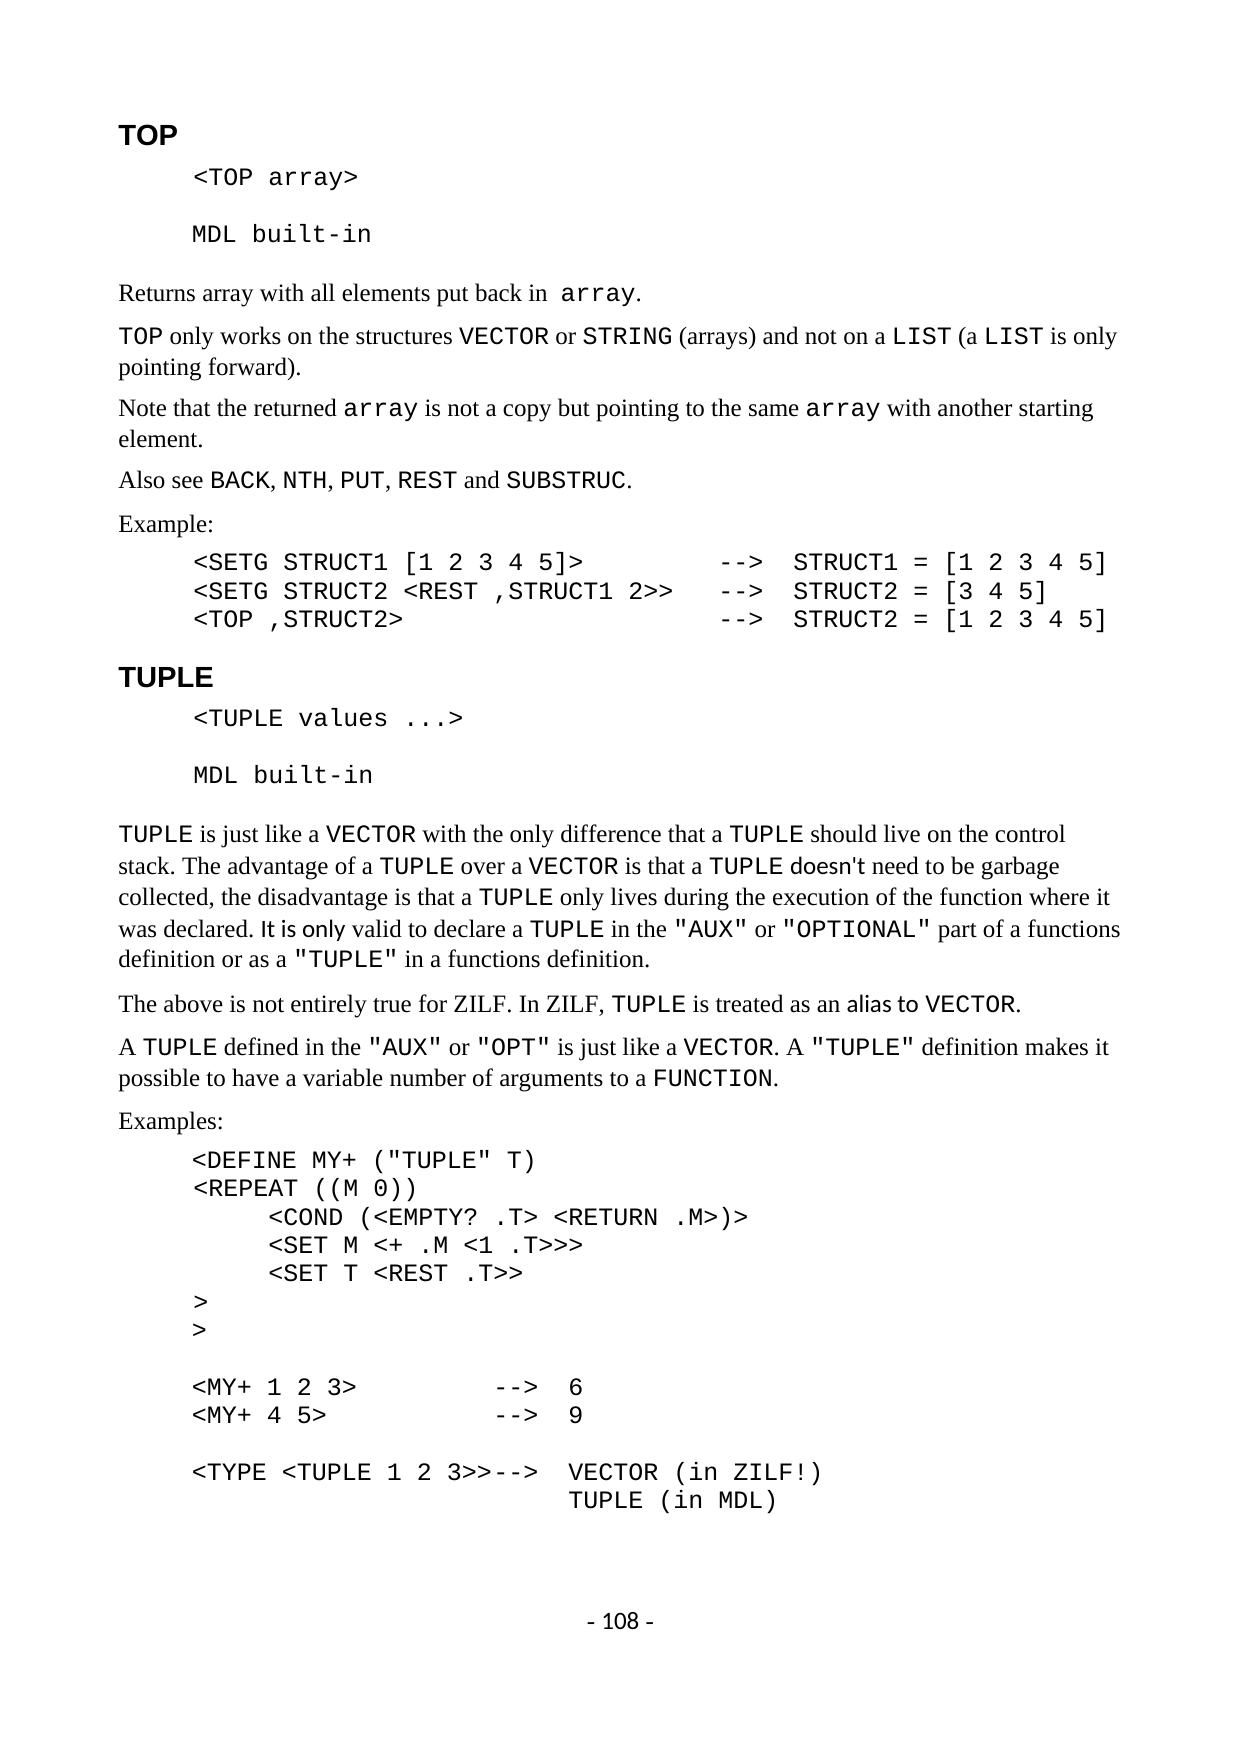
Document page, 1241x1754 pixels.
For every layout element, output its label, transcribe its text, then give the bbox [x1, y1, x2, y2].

text <SETG STRUCT1 [1 2 3 4 5]> --> STRUCT1 = [1 2 3 4 5] <SETG STRUCT2 <REST ,STRUCT1 2>> --> STRUCT2 = [3 4 5] <TOP ,STRUCT2> --> STRUCT2 = [1 2 3 4 5] [118, 550, 1122, 635]
text Also see BACK, NTH, PUT, REST and SUBSTRUC. [118, 465, 1122, 496]
text <TUPLE values ...> [118, 706, 1122, 734]
text <TOP array> [118, 164, 1122, 192]
text MDL built-in [192, 221, 1122, 249]
text Returns array with all elements put back in array. [118, 278, 1122, 309]
text Example: [118, 509, 1122, 537]
text MDL built-in [118, 763, 1122, 791]
text TOP only works on the structures VECTOR or STRING (arrays) and not on a LIST (a LIST is only pointing forward). [118, 321, 1122, 381]
subtitle TUPLE [43, 660, 1122, 693]
text Examples: [118, 1106, 1122, 1135]
text A TUPLE defined in the "AUX" or "OPT" is just like a VECTOR. A "TUPLE" definition makes it possible to have a variable number of arguments to a FUNCTION. [118, 1032, 1122, 1094]
text Note that the returned array is not a copy but pointing to the same array with another starting element. [118, 393, 1122, 453]
text TUPLE is just like a VECTOR with the only difference that a TUPLE should live on the control stack. The advantage of a TUPLE over a VECTOR is that a TUPLE doesn't need to be garbage collected, the disadvantage is that a TUPLE only lives during the execution of the function where it was declared. It is only valid to declare a TUPLE in the "AUX" or "OPTIONAL" part of a functions definition or as a "TUPLE" in a functions definition. [118, 819, 1122, 975]
text <DEFINE MY+ ("TUPLE" T) <REPEAT ((M 0)) <COND (<EMPTY? .T> <RETURN .M>)> <SET M <+ .M <1 .T>>> <SET T <REST .T>> > > <MY+ 1 2 3> --> 6 <MY+ 4 5> --> 9 <TYPE <TUPLE 1 2 3>> --> VECTOR (in ZILF!) TUPLE (in MDL) [192, 1148, 1122, 1516]
text The above is not entirely true for ZILF. In ZILF, TUPLE is treated as an alias to VECTOR. [118, 988, 1122, 1020]
subtitle TOP [43, 118, 1122, 152]
